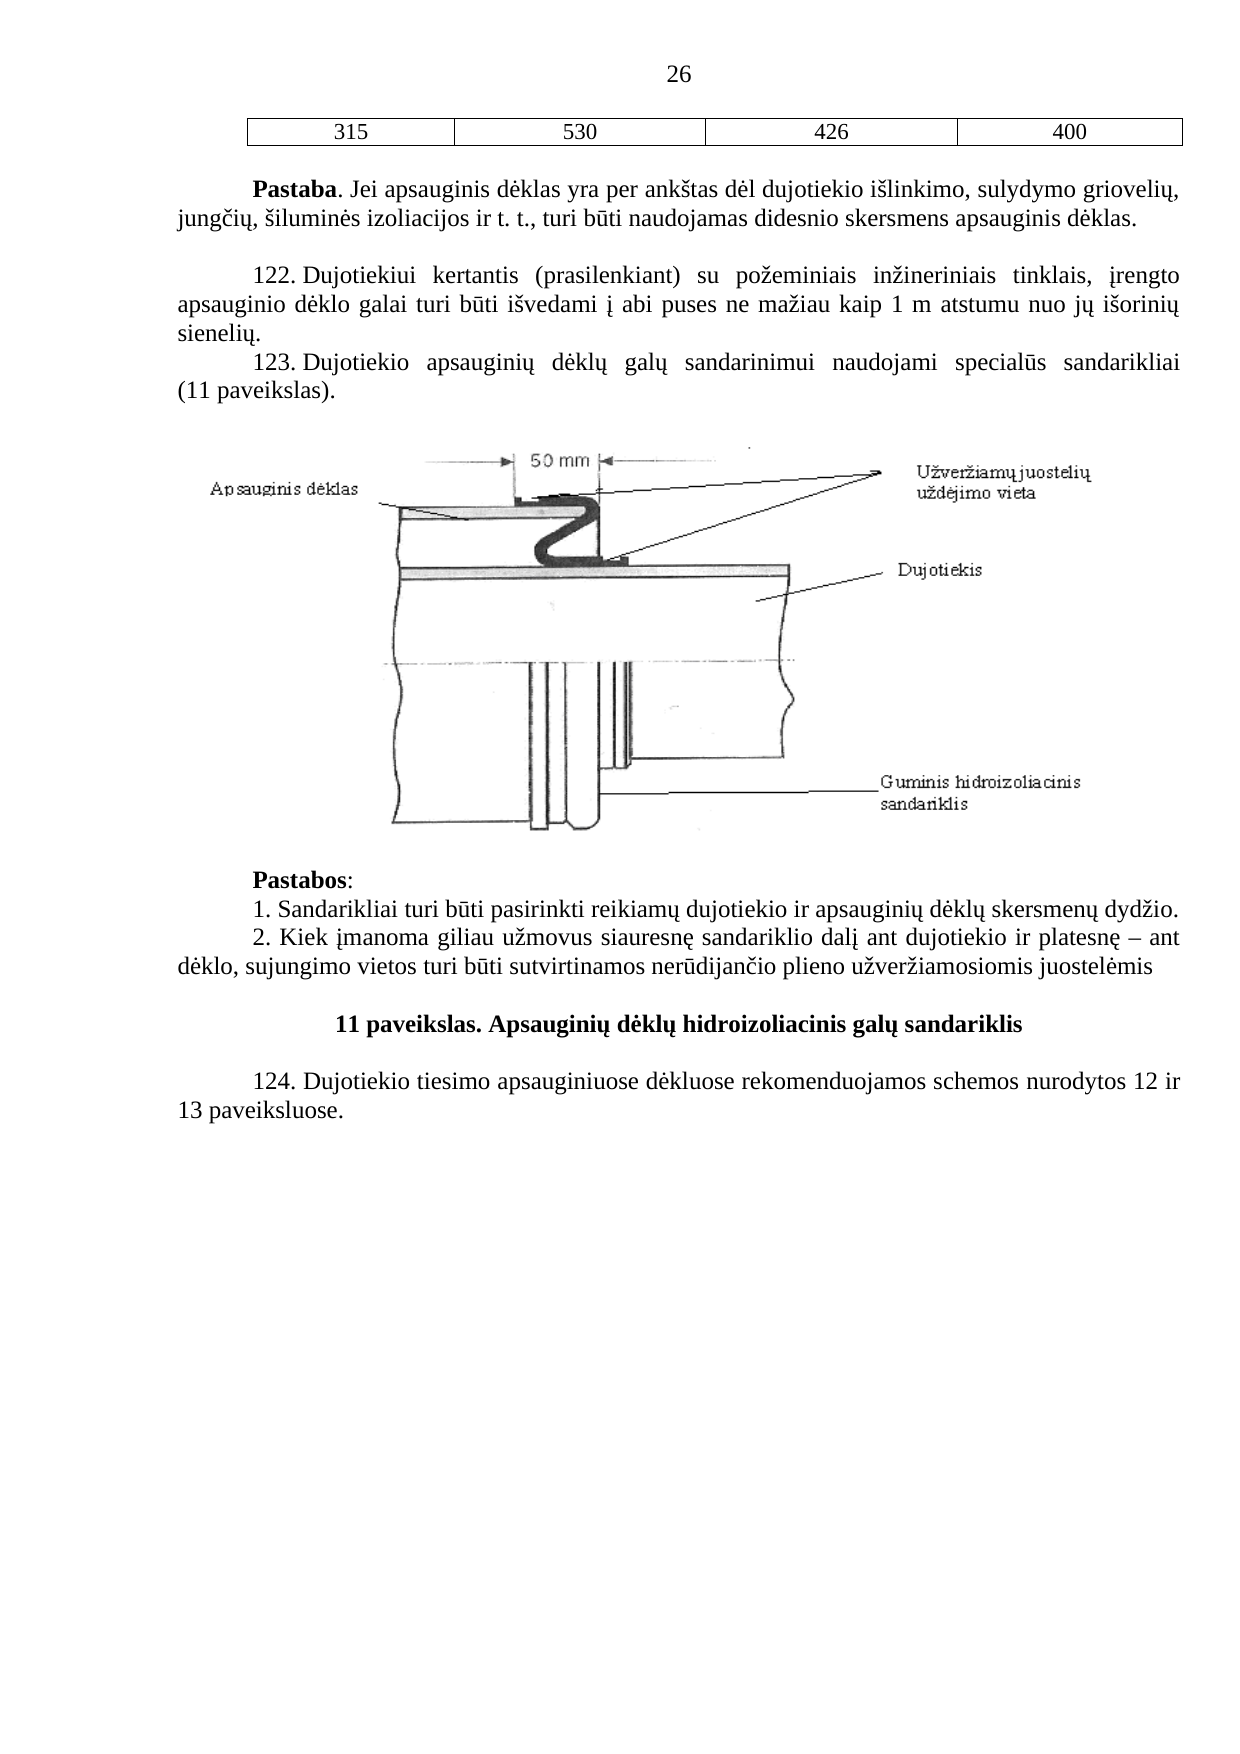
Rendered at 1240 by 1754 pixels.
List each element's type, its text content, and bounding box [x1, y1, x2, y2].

text 1. Sandarikliai turi būti pasirinkti reikiamų dujotiekio ir apsauginių dėklų skersmenų dydžio. [177, 894, 1181, 922]
text 11 paveikslas. Apsauginių dėklų hidroizoliacinis galų sandariklis [177, 1009, 1181, 1037]
table_cell 400 [958, 119, 1182, 144]
table_cell 426 [706, 119, 957, 144]
table_cell 530 [455, 119, 705, 144]
text 124. Dujotiekio tiesimo apsauginiuose dėkluose rekomenduojamos schemos nurodytos 12 ir 13 paveiksluose. [177, 1066, 1181, 1124]
text 122. Dujotiekiui kertantis (prasilenkiant) su požeminiais inžineriniais tinklais, įrengto apsauginio dėklo galai turi būti išvedami į abi puses ne mažiau kaip 1 m atstumu nuo jų išorinių sienelių. [177, 261, 1181, 347]
table_cell 315 [248, 119, 454, 144]
text Pastabos: [177, 865, 1181, 894]
text 2. Kiek įmanoma giliau užmovus siauresnę sandariklio dalį ant dujotiekio ir platesnę – ant dėklo, sujungimo vietos turi būti sutvirtinamos nerūdijančio plieno užveržiamosiomis juostelėmis [177, 922, 1181, 980]
text 123. Dujotiekio apsauginių dėklų galų sandarinimui naudojami specialūs sandarikliai (11 paveikslas). [177, 347, 1181, 404]
text Pastaba. Jei apsauginis dėklas yra per ankštas dėl dujotiekio išlinkimo, sulydymo griovelių, jungčių, šiluminės izoliacijos ir t. t., turi būti naudojamas didesnio skersmens apsauginis dėklas. [177, 174, 1181, 232]
